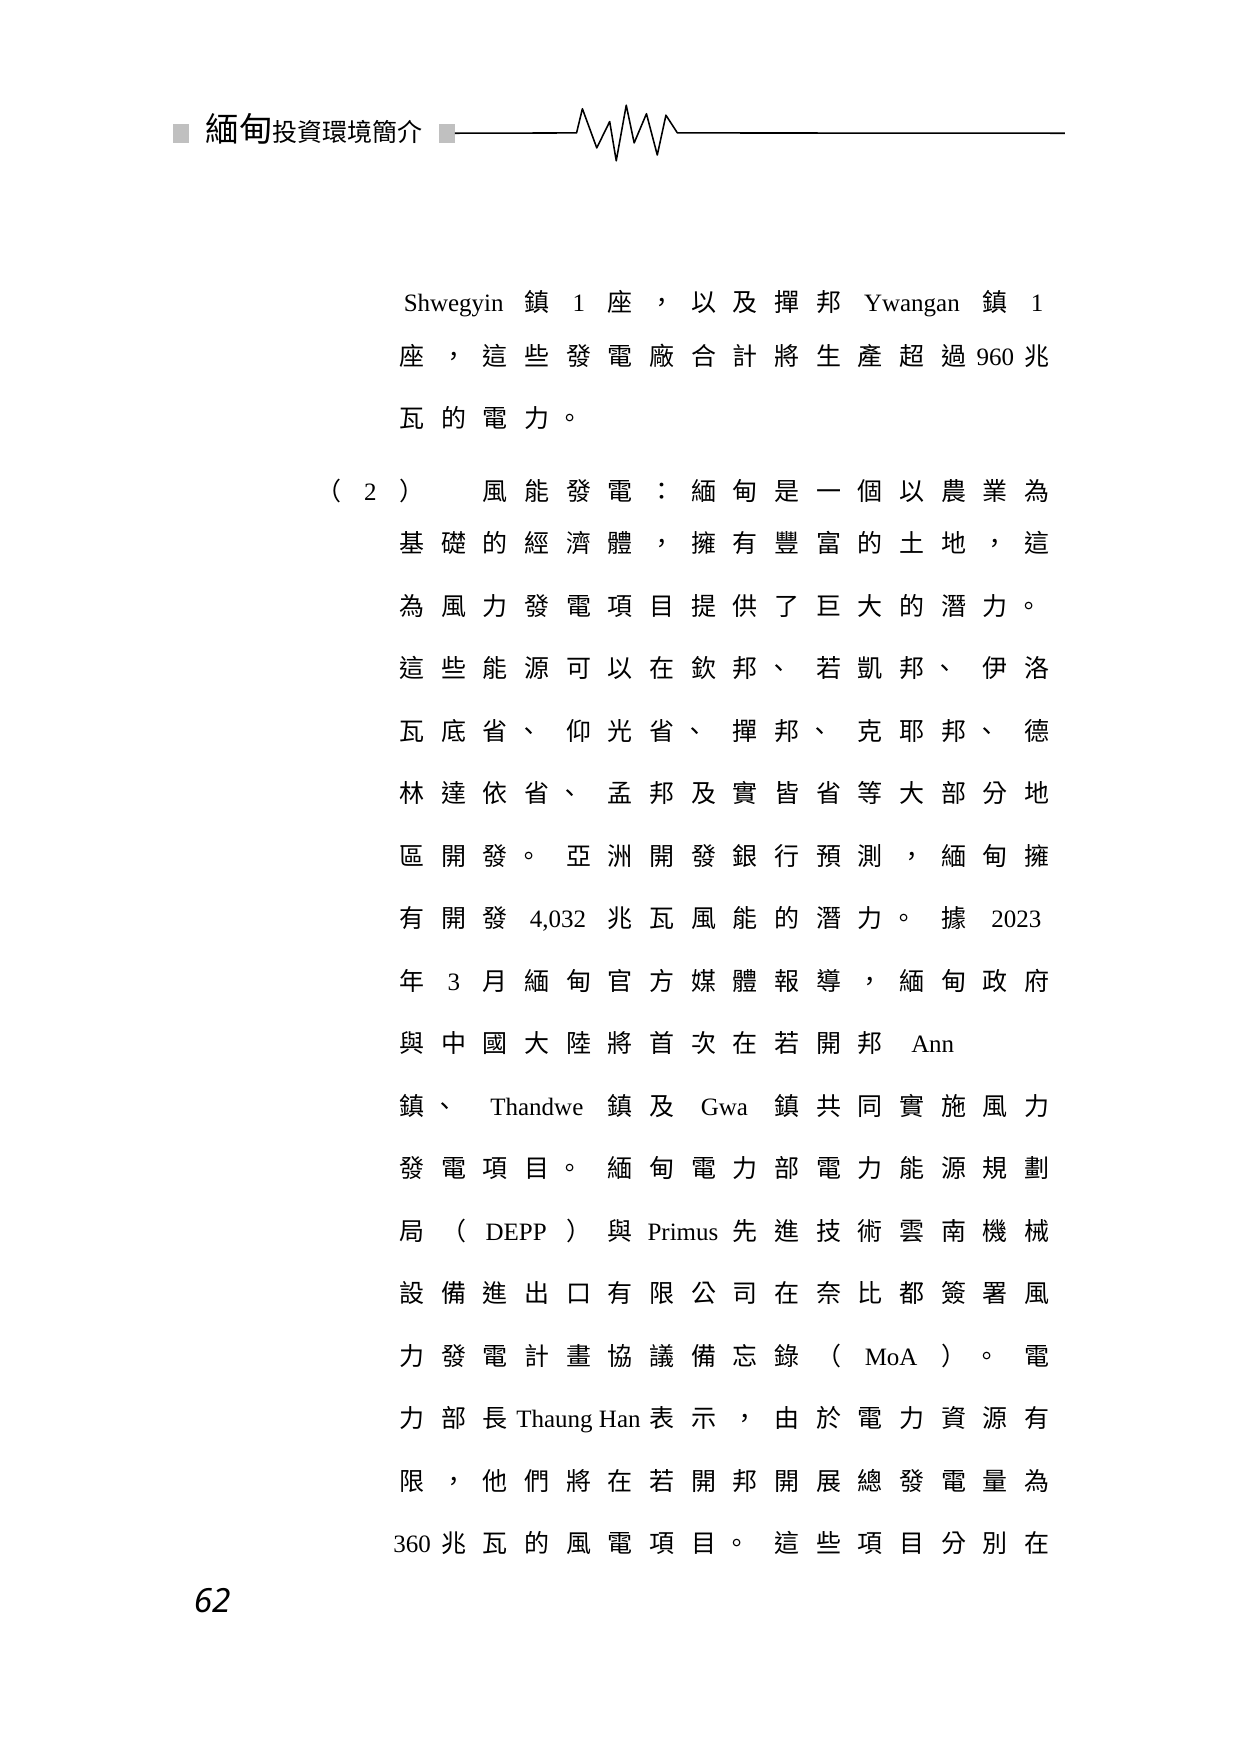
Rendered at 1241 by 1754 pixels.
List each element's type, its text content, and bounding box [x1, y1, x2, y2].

text （2） 風能發電：緬甸是一個以農業為基礎的經濟體，擁有豐富的土地，這為風力發電項目提供了巨大的潛力。這些能源可以在欽邦、若凱邦、伊洛瓦底省、仰光省、撣邦、克耶邦、德林達依省、孟邦及實皆省等大部分地區開發。亞洲開發銀行預測，緬甸擁有開發4,032兆瓦風能的潛力。據2023年3月緬甸官方媒體報導，緬甸政府與中國大陸將首次在若開邦Ann鎮、Thandwe鎮及Gwa鎮共同實施風力發電項目。緬甸電力部電力能源規劃局（DEPP）與Primus先進技術雲南機械設備進出口有限公司在奈比都簽署風力發電計畫協議備忘錄（MoA）。電力部長Thaung Han表示，由於電力資源有限，他們將在若開邦開展總發電量為360兆瓦的風電項目。這些項目分別在 [306, 438, 1058, 1563]
text Shwegyin鎮1座，以及撣邦Ywangan鎮1座，這些發電廠合計將生產超過960兆瓦的電力。 [306, 250, 1058, 438]
